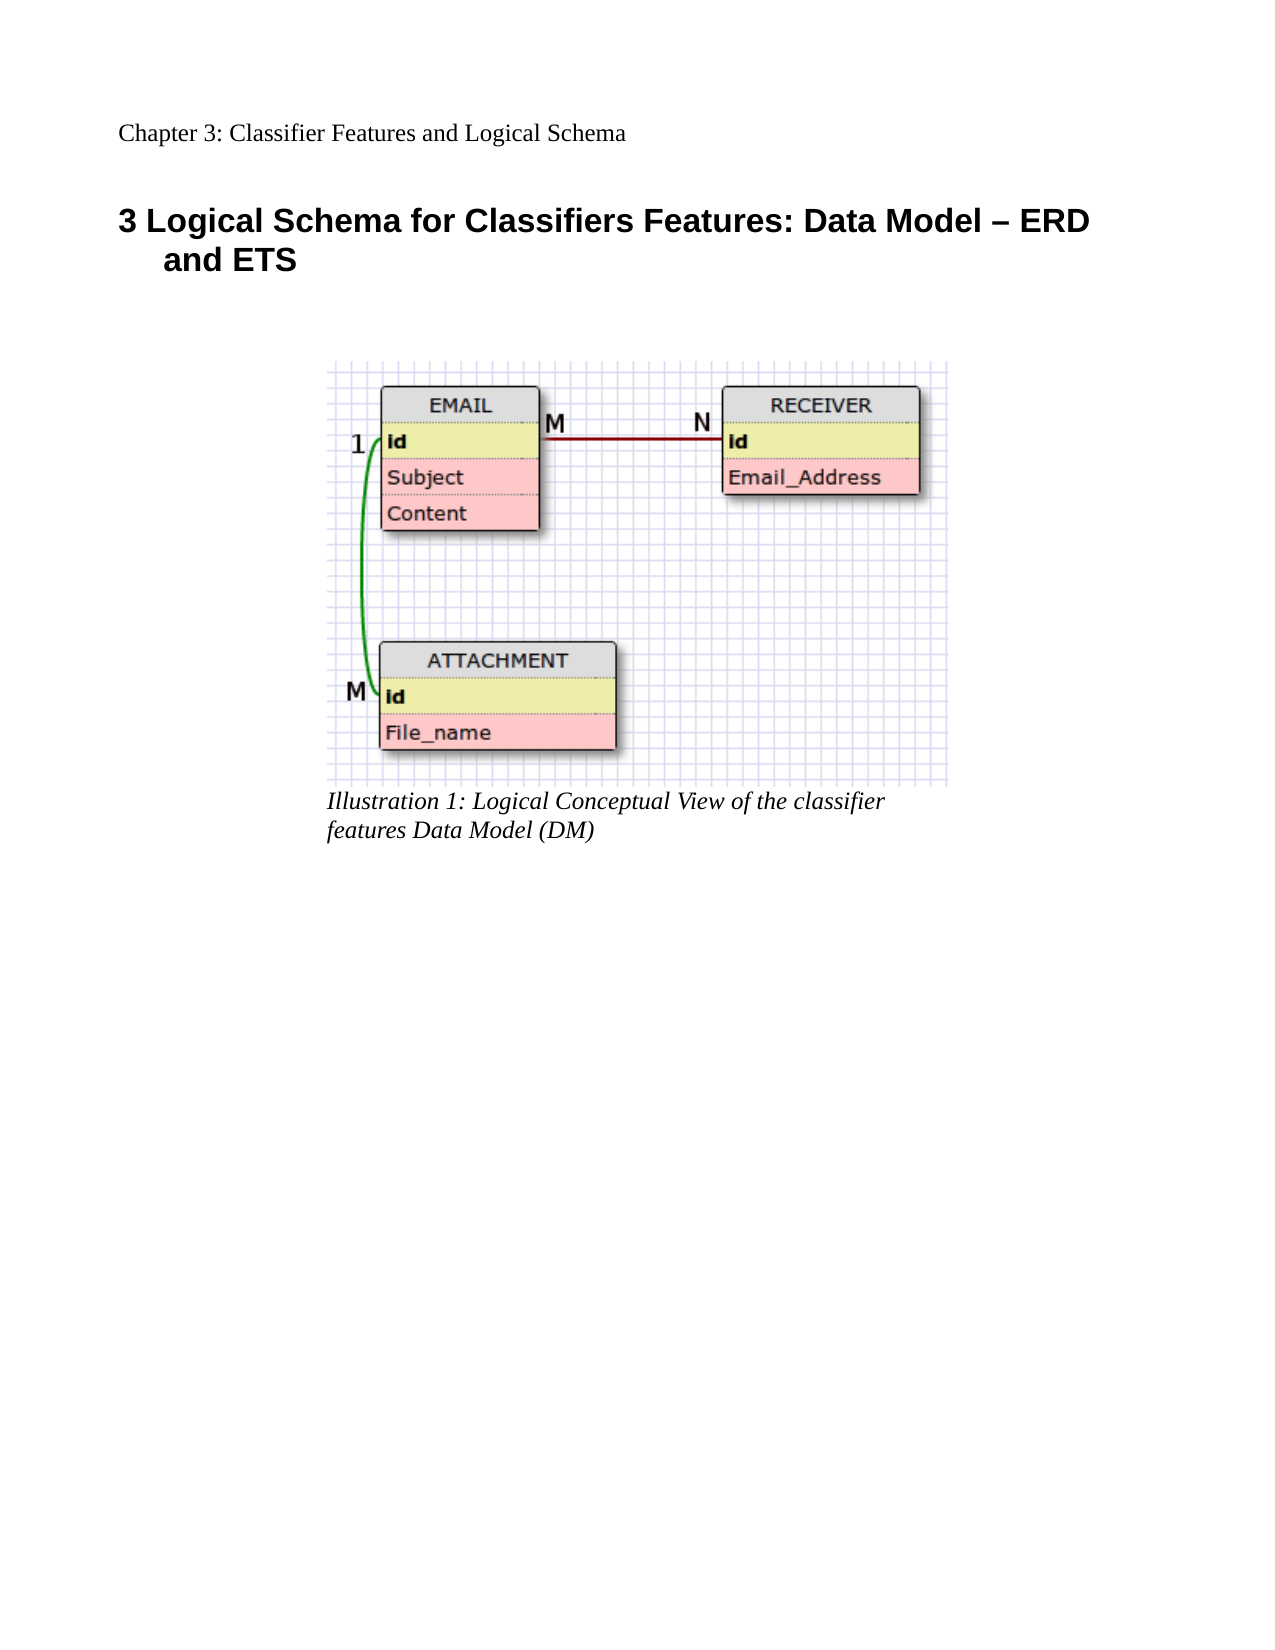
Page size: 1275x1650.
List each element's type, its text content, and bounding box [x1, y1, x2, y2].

subtitle 3 Logical Schema for Classifiers Features: Data Model – ERD and ETS [118, 201, 1157, 279]
text Illustration 1: Logical Conceptual View of the classifier features Data Model (DM) [327, 787, 948, 844]
picture [326, 361, 949, 787]
